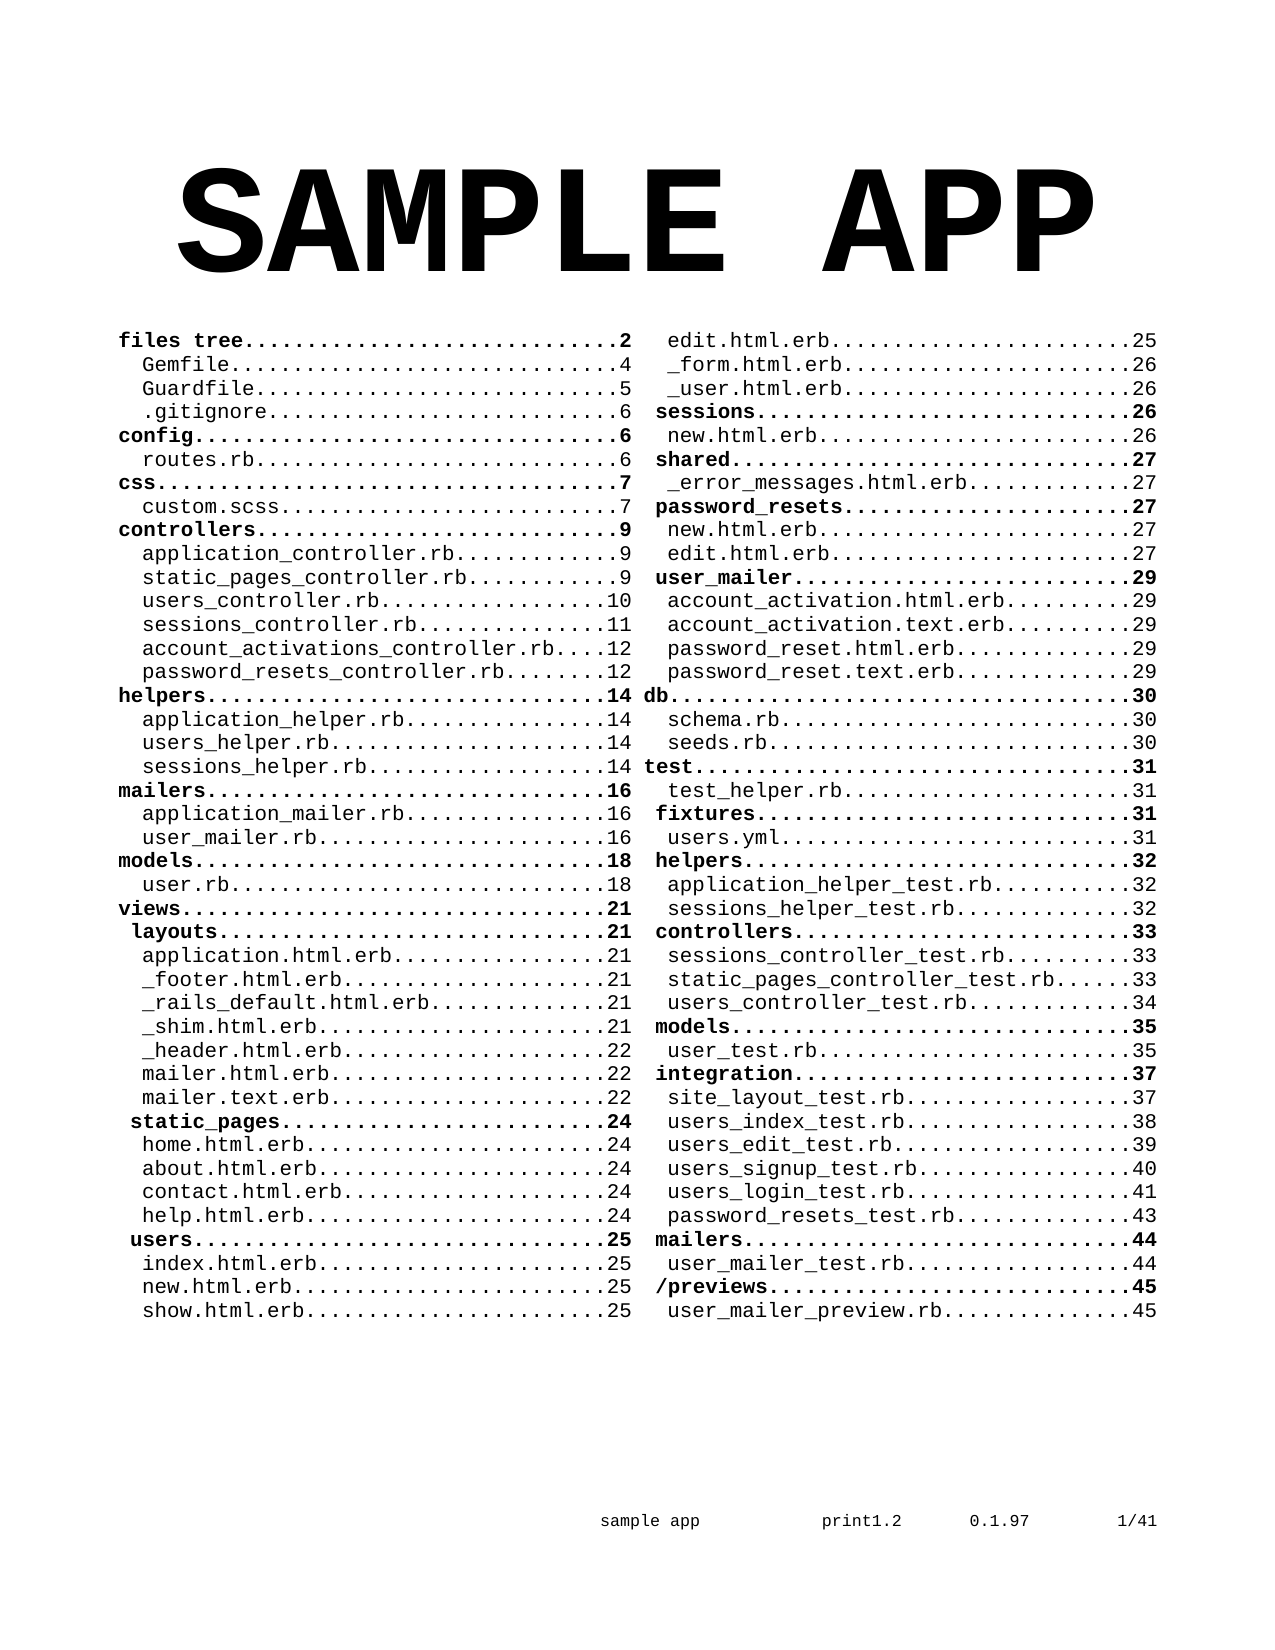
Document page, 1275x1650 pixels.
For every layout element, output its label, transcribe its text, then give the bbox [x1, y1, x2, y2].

text css 7 [118, 472, 632, 496]
text users_controller_test.rb 34 [667, 992, 1157, 1016]
text new.html.erb 25 [142, 1276, 632, 1300]
text sessions_helper.rb 14 [142, 756, 632, 779]
text controllers 33 [655, 921, 1157, 945]
text routes.rb 6 [142, 448, 632, 472]
text account_activation.text.erb 29 [667, 614, 1157, 638]
text _rails_default.html.erb 21 [142, 992, 632, 1016]
text _error_messages.html.erb 27 [667, 472, 1157, 496]
text user_mailer 29 [655, 567, 1157, 590]
text edit.html.erb 25 [667, 330, 1157, 354]
text application_helper.rb 14 [142, 709, 632, 732]
text password_resets 27 [655, 496, 1157, 519]
text _form.html.erb 26 [667, 354, 1157, 378]
text static_pages_controller_test.rb 33 [667, 969, 1157, 992]
text users 25 [130, 1229, 632, 1252]
text helpers 32 [655, 851, 1157, 874]
text static_pages_controller.rb 9 [142, 567, 632, 590]
text controllers 9 [118, 519, 632, 543]
text sessions_helper_test.rb 32 [667, 898, 1157, 921]
text db 30 [643, 685, 1157, 709]
text user_mailer_test.rb 44 [667, 1252, 1157, 1276]
text new.html.erb 27 [667, 519, 1157, 543]
text mailer.text.erb 22 [142, 1087, 632, 1111]
text models 35 [655, 1016, 1157, 1040]
text layouts 21 [130, 921, 632, 945]
text index.html.erb 25 [142, 1252, 632, 1276]
text integration 37 [655, 1063, 1157, 1087]
text test_helper.rb 31 [667, 779, 1157, 803]
text mailers 16 [118, 779, 632, 803]
text account_activation.html.erb 29 [667, 590, 1157, 614]
text _footer.html.erb 21 [142, 969, 632, 992]
text schema.rb 30 [667, 709, 1157, 732]
text application_helper_test.rb 32 [667, 874, 1157, 898]
text sessions 26 [655, 401, 1157, 425]
text static_pages 24 [130, 1111, 632, 1134]
text password_reset.text.erb 29 [667, 661, 1157, 685]
text sessions_controller.rb 11 [142, 614, 632, 638]
text models 18 [118, 851, 632, 874]
text config 6 [118, 425, 632, 448]
text password_resets_test.rb 43 [667, 1205, 1157, 1229]
title SAMPLE APP [118, 143, 1157, 318]
text test 31 [643, 756, 1157, 779]
text .gitignore 6 [142, 401, 632, 425]
text contact.html.erb 24 [142, 1182, 632, 1205]
text user.rb 18 [142, 874, 632, 898]
text users_login_test.rb 41 [667, 1182, 1157, 1205]
text Guardfile 5 [142, 378, 632, 401]
text site_layout_test.rb 37 [667, 1087, 1157, 1111]
text users.yml 31 [667, 827, 1157, 851]
text new.html.erb 26 [667, 425, 1157, 448]
text show.html.erb 25 [142, 1300, 632, 1323]
text Gemfile 4 [142, 354, 632, 378]
text fixtures 31 [655, 803, 1157, 827]
text about.html.erb 24 [142, 1158, 632, 1182]
text account_activations_controller.rb 12 [142, 638, 632, 661]
text user_mailer_preview.rb 45 [667, 1300, 1157, 1323]
text users_controller.rb 10 [142, 590, 632, 614]
text help.html.erb 24 [142, 1205, 632, 1229]
text application.html.erb 21 [142, 945, 632, 969]
text seeds.rb 30 [667, 732, 1157, 756]
text helpers 14 [118, 685, 632, 709]
text custom.scss 7 [142, 496, 632, 519]
text _user.html.erb 26 [667, 378, 1157, 401]
text _shim.html.erb 21 [142, 1016, 632, 1040]
text views 21 [118, 898, 632, 921]
text home.html.erb 24 [142, 1134, 632, 1158]
text users_index_test.rb 38 [667, 1111, 1157, 1134]
text users_signup_test.rb 40 [667, 1158, 1157, 1182]
text mailers 44 [655, 1229, 1157, 1252]
text mailer.html.erb 22 [142, 1063, 632, 1087]
text password_reset.html.erb 29 [667, 638, 1157, 661]
text users_helper.rb 14 [142, 732, 632, 756]
text password_resets_controller.rb 12 [142, 661, 632, 685]
text sessions_controller_test.rb 33 [667, 945, 1157, 969]
text application_mailer.rb 16 [142, 803, 632, 827]
text _header.html.erb 22 [142, 1040, 632, 1063]
text edit.html.erb 27 [667, 543, 1157, 567]
text shared 27 [655, 448, 1157, 472]
text users_edit_test.rb 39 [667, 1134, 1157, 1158]
text user_mailer.rb 16 [142, 827, 632, 851]
text /previews 45 [655, 1276, 1157, 1300]
text files tree 2 [118, 330, 632, 354]
text application_controller.rb 9 [142, 543, 632, 567]
text user_test.rb 35 [667, 1040, 1157, 1063]
